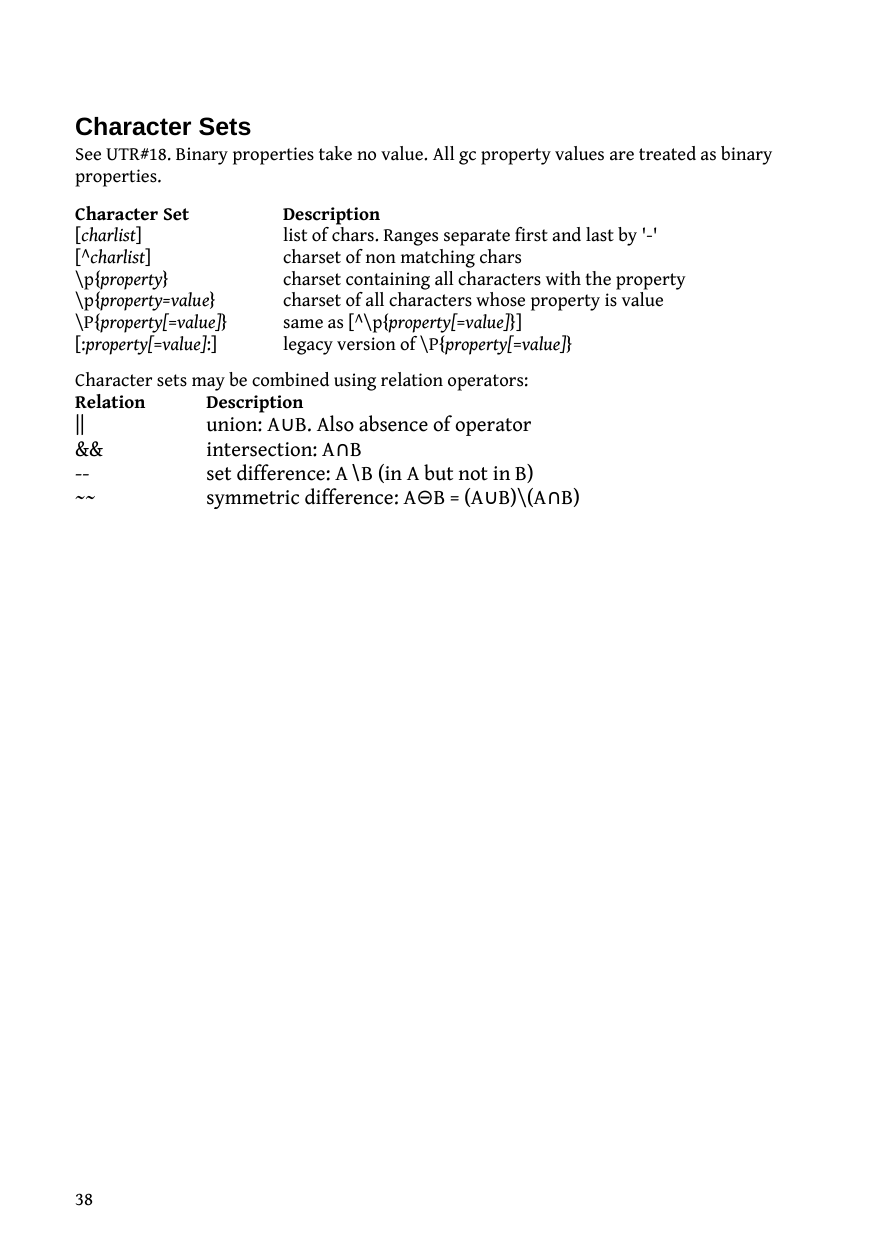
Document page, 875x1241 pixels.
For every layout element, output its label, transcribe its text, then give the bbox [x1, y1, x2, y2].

table_cell intersection: A∩B [206, 438, 797, 462]
table_cell set difference: A∖B (in A but not in B) [206, 462, 797, 486]
table_cell || [75, 414, 206, 438]
table_cell \p{property=value} [75, 290, 283, 312]
subtitle Character Sets [75, 112, 799, 141]
table_cell legacy version of \P{property[=value]} [283, 334, 797, 355]
table_cell charset of all characters whose property is value [283, 290, 797, 312]
table_cell charset containing all characters with the property [283, 269, 797, 290]
table_header Description [283, 204, 797, 225]
table_cell list of chars. Ranges separate first and last by '-' [283, 225, 797, 247]
table_cell \P{property[=value]} [75, 312, 283, 334]
table_cell \p{property} [75, 269, 283, 290]
table_cell && [75, 438, 206, 462]
table_cell [:property[=value]:] [75, 334, 283, 355]
table_cell same as [^\p{property[=value]}] [283, 312, 797, 334]
table_header Description [206, 392, 797, 414]
table_header Relation [75, 392, 206, 414]
text Character sets may be combined using relation operators: [75, 370, 799, 392]
table_cell union: A∪B. Also absence of operator [206, 414, 797, 438]
table_header Character Set [75, 204, 283, 225]
table_cell [^charlist] [75, 247, 283, 269]
table_cell charset of non matching chars [283, 247, 797, 269]
table_cell -- [75, 462, 206, 486]
table_cell symmetric difference: A⊖B = (A∪B)\(A∩B) [206, 486, 797, 510]
text See UTR#18. Binary properties take no value. All gc property values are treated as binary properties. [75, 144, 799, 187]
table_cell ~~ [75, 486, 206, 510]
table_cell [charlist] [75, 225, 283, 247]
